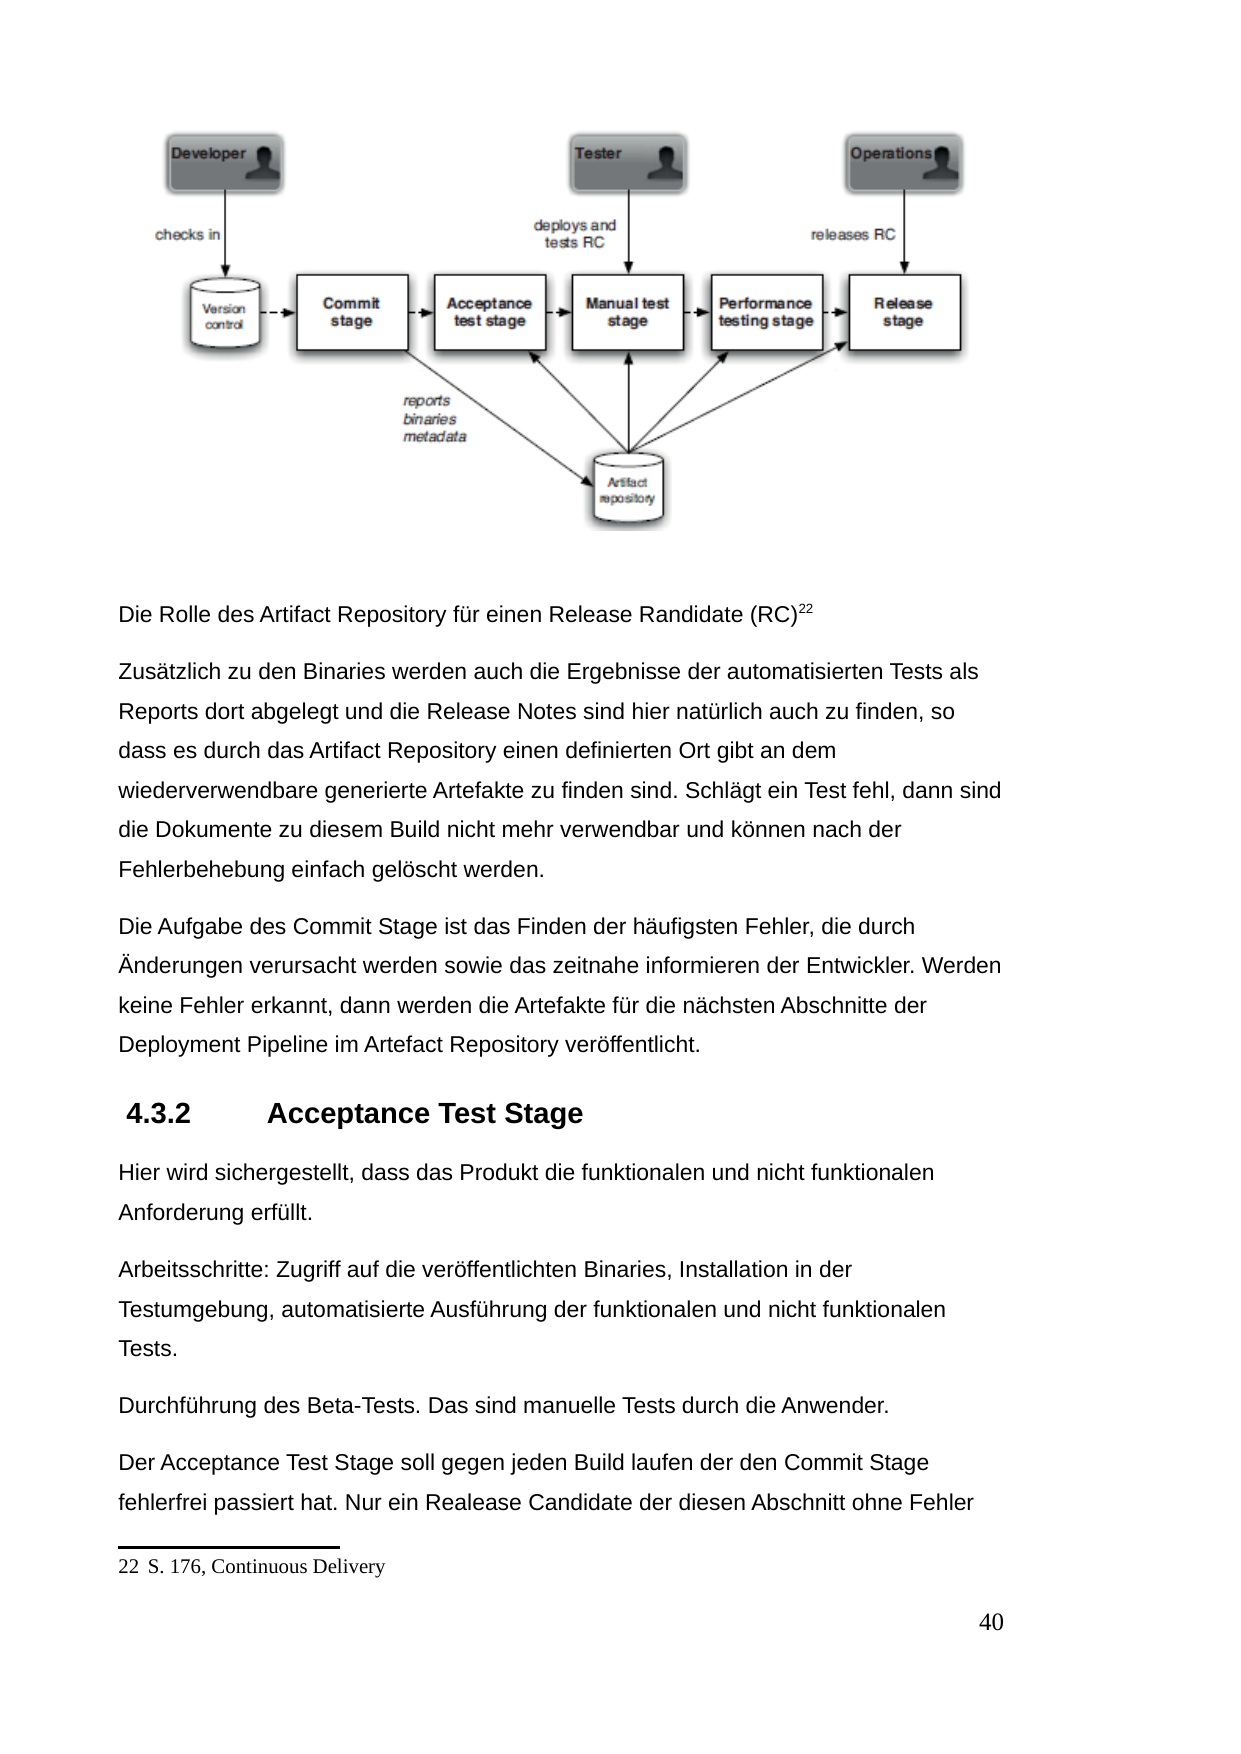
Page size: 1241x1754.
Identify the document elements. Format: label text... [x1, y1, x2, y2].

picture [151, 118, 971, 531]
subtitle Acceptance Test Stage [118, 1096, 1004, 1129]
text Hier wird sichergestellt, dass das Produkt die funktionalen und nicht funktionalen Anforderung erfüllt. [118, 1159, 1004, 1225]
text Die Aufgabe des Commit Stage ist das Finden der häufigsten Fehler, die durch Änderungen verursacht werden sowie das zeitnahe informieren der Entwickler. Werden keine Fehler erkannt, dann werden die Artefakte für die nächsten Abschnitte der Deployment Pipeline im Artefact Repository veröffentlicht. [118, 913, 1004, 1057]
text S. 176, Continuous Delivery [118, 1553, 1004, 1578]
text Die Rolle des Artifact Repository für einen Release Randidate (RC) [118, 601, 1004, 627]
text Der Acceptance Test Stage soll gegen jeden Build laufen der den Commit Stage fehlerfrei passiert hat. Nur ein Realease Candidate der diesen Abschnitt ohne Fehler [118, 1449, 1004, 1515]
text Arbeitsschritte: Zugriff auf die veröffentlichten Binaries, Installation in der Testumgebung, automatisierte Ausführung der funktionalen und nicht funktionalen Tests. [118, 1256, 1004, 1361]
text Durchführung des Beta-Tests. Das sind manuelle Tests durch die Anwender. [118, 1392, 1004, 1418]
text Zusätzlich zu den Binaries werden auch die Ergebnisse der automatisierten Tests als Reports dort abgelegt und die Release Notes sind hier natürlich auch zu finden, so dass es durch das Artifact Repository einen definierten Ort gibt an dem wiederverwendbare generierte Artefakte zu finden sind. Schlägt ein Test fehl, dann sind die Dokumente zu diesem Build nicht mehr verwendbar und können nach der Fehlerbehebung einfach gelöscht werden. [118, 658, 1004, 882]
